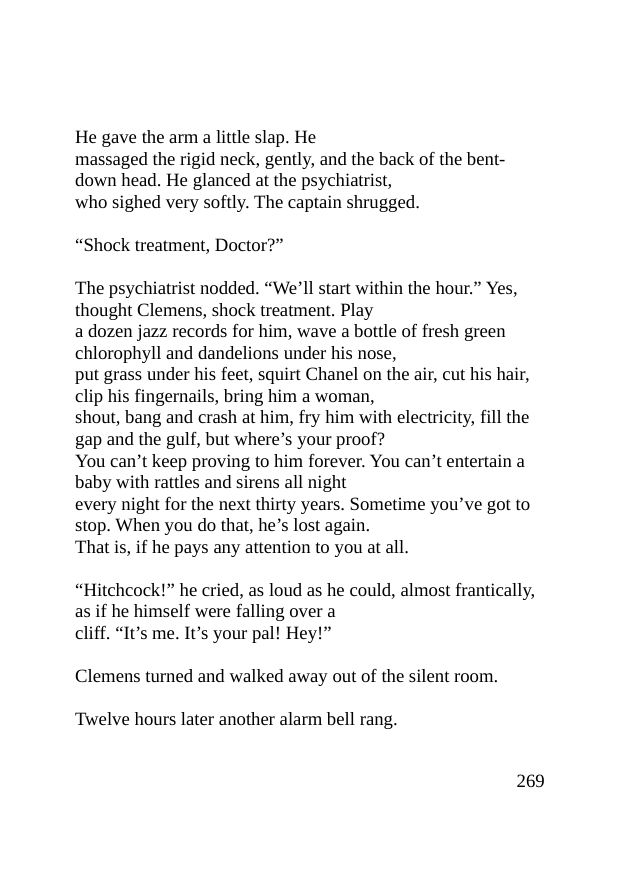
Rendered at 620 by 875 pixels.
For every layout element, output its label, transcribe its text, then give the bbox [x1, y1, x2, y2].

text He gave the arm a little slap. He massaged the rigid neck, gently, and the back of the bent-down head. He glanced at the psychiatrist, who sighed very softly. The captain shrugged. “Shock treatment, Doctor?” The psychiatrist nodded. “We’ll start within the hour.” Yes, thought Clemens, shock treatment. Play a dozen jazz records for him, wave a bottle of fresh green chlorophyll and dandelions under his nose, put grass under his feet, squirt Chanel on the air, cut his hair, clip his fingernails, bring him a woman, shout, bang and crash at him, fry him with electricity, fill the gap and the gulf, but where’s your proof? You can’t keep proving to him forever. You can’t entertain a baby with rattles and sirens all night every night for the next thirty years. Sometime you’ve got to stop. When you do that, he’s lost again. That is, if he pays any attention to you at all. “Hitchcock!” he cried, as loud as he could, almost frantically, as if he himself were falling over a cliff. “It’s me. It’s your pal! Hey!” Clemens turned and walked away out of the silent room. Twelve hours later another alarm bell rang. [75, 126, 544, 730]
